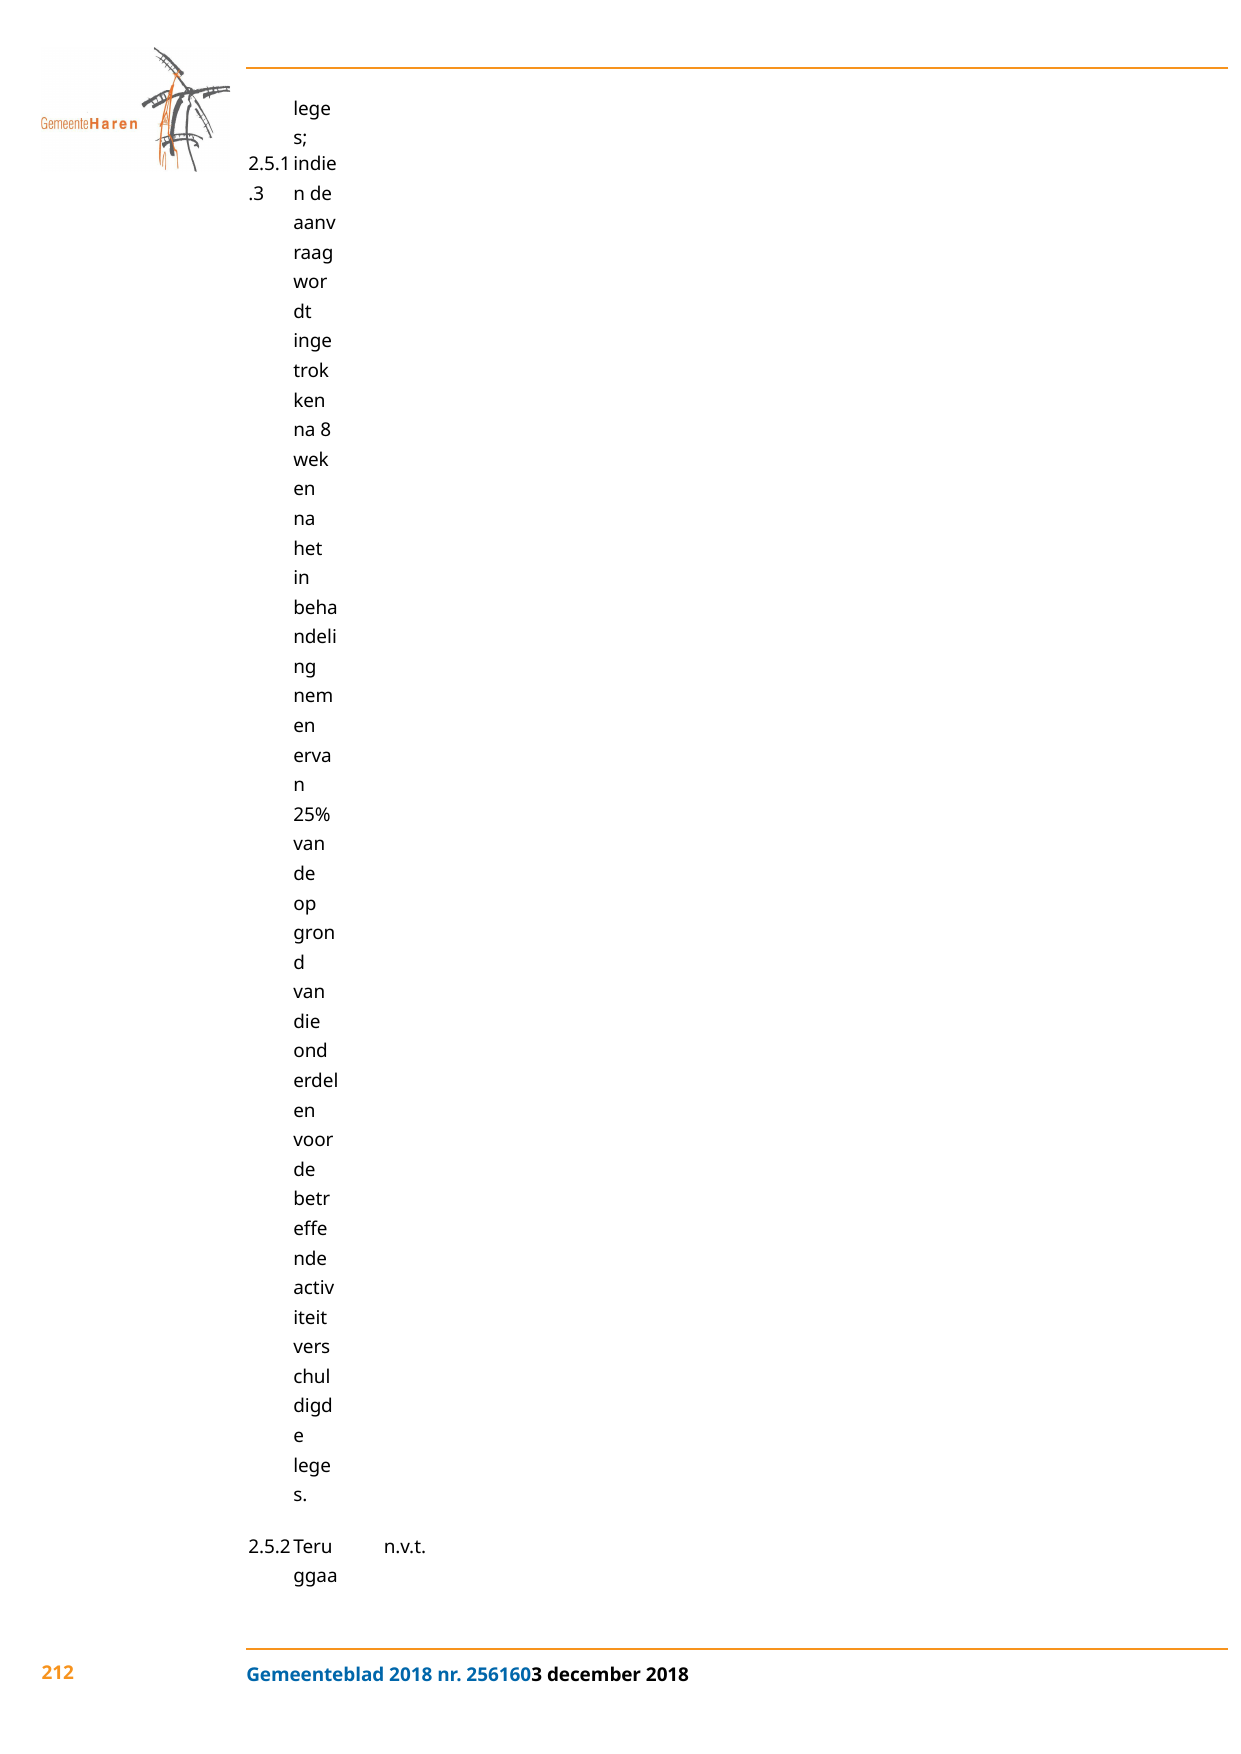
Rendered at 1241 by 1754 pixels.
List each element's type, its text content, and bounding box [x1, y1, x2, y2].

table_cell n.v.t. [384, 1533, 429, 1588]
table_cell [338, 95, 383, 150]
table_cell [293, 1507, 338, 1533]
table_cell [338, 150, 383, 1507]
table_cell indien de aanvraag wordt ingetrokken na 8 weken na het in behandeling nemen ervan 25% van de op grond van die onderdelen voor de betreffende activiteit verschuldigde leges. [293, 150, 338, 1507]
table_cell [384, 95, 429, 150]
table_cell [248, 1507, 293, 1533]
table_cell [248, 95, 293, 150]
picture [41, 47, 231, 172]
table_cell 2.5.2 [248, 1533, 293, 1588]
table_cell [338, 1533, 383, 1588]
table_cell Teruggaa [293, 1533, 338, 1588]
table_cell [384, 1507, 429, 1533]
table_cell [384, 150, 429, 1507]
table_cell 2.5.1.3 [248, 150, 293, 1507]
table_cell leges; [293, 95, 338, 150]
table_cell [338, 1507, 383, 1533]
